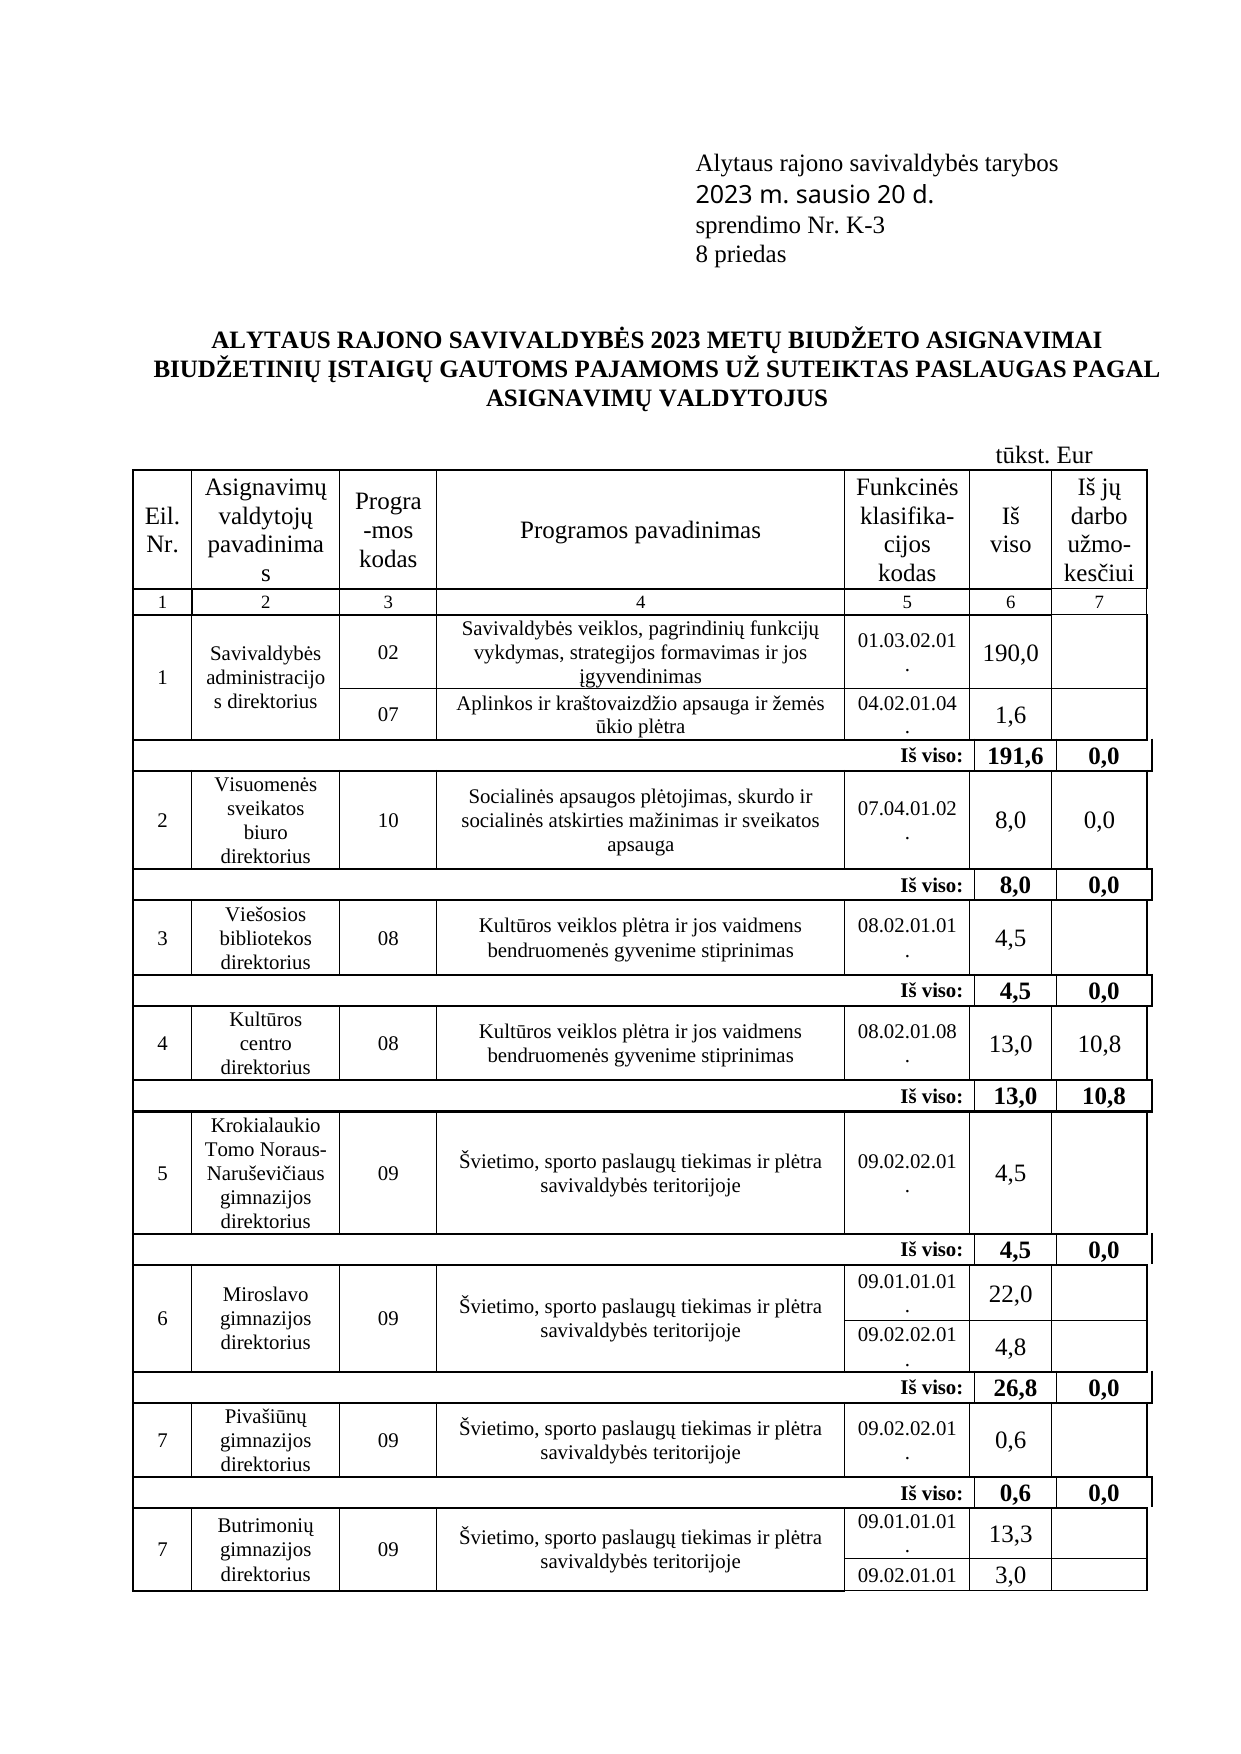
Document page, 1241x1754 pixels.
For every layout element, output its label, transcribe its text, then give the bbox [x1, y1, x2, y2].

table_cell [1174, 1507, 1179, 1557]
table_cell 09.01.01.01. [845, 1266, 969, 1320]
table_cell 26,8 [975, 1373, 1056, 1402]
text tūkst. Eur [133, 440, 1181, 469]
table_header Iš jų darbo užmo-kesčiui [1052, 471, 1146, 588]
table_cell [1052, 901, 1146, 974]
table_cell [1153, 1079, 1179, 1110]
table_cell 2 [193, 590, 339, 614]
table_cell 10,8 [1057, 1081, 1151, 1110]
table_cell [1052, 1113, 1146, 1233]
table_cell [1153, 1371, 1179, 1402]
table_cell 09 [340, 1404, 436, 1476]
table_cell 6 [134, 1266, 191, 1371]
text sprendimo Nr. K-3 [133, 210, 1181, 239]
table_cell 0,0 [1052, 772, 1146, 868]
text Alytaus rajono savivaldybės tarybos [133, 148, 1181, 176]
table_cell Švietimo, sporto paslaugų tiekimas ir plėtra savivaldybės teritorijoje [437, 1404, 844, 1476]
table_cell [1174, 588, 1179, 614]
table_cell 6 [970, 590, 1051, 614]
table_cell 10 [340, 772, 436, 868]
table_cell [1174, 1005, 1179, 1079]
table_cell 07.04.01.02. [845, 772, 969, 868]
table_cell 3 [340, 590, 436, 614]
table_cell 3,0 [970, 1559, 1051, 1589]
table_cell Iš viso: [134, 1478, 974, 1507]
table_cell Švietimo, sporto paslaugų tiekimas ir plėtra savivaldybės teritorijoje [437, 1113, 844, 1233]
table_cell 07 [340, 689, 436, 738]
table_cell Kultūros veiklos plėtra ir jos vaidmens bendruomenės gyvenime stiprinimas [437, 1007, 844, 1079]
table_cell [1052, 615, 1146, 688]
table_cell 09 [340, 1266, 436, 1371]
table_cell [1052, 1266, 1146, 1320]
table_cell [1148, 899, 1174, 974]
table_cell Kultūros veiklos plėtra ir jos vaidmens bendruomenės gyvenime stiprinimas [437, 901, 844, 974]
table_cell 09.02.01.01 [845, 1559, 969, 1589]
table_cell Krokialaukio Tomo Noraus-Naruševičiaus gimnazijos direktorius [192, 1113, 339, 1233]
text 8 priedas [133, 239, 1181, 268]
table_cell [1153, 868, 1179, 899]
table_cell 0,0 [1057, 1233, 1151, 1264]
table_cell [1174, 899, 1179, 974]
table_cell 0,6 [970, 1404, 1051, 1476]
table_cell Kultūros centro direktorius [192, 1007, 339, 1079]
table_cell 01.03.02.01. [845, 616, 969, 688]
table_cell 4,5 [970, 901, 1051, 974]
table_cell Iš viso: [134, 1373, 974, 1402]
table_cell [1174, 770, 1179, 868]
text 2023 m. sausio 20 d. [133, 176, 1181, 210]
table_cell 09.01.01.01. [845, 1509, 969, 1557]
table_cell 09.02.02.01. [845, 1113, 969, 1233]
table_cell 04.02.01.04. [845, 689, 969, 738]
table_cell [1153, 974, 1179, 1005]
table_cell [1052, 689, 1146, 738]
table_cell 4 [134, 1007, 191, 1079]
table_cell [1148, 614, 1174, 688]
table_cell 1 [134, 616, 191, 738]
table_cell 09.02.02.01. [845, 1321, 969, 1371]
table_cell 0,0 [1057, 976, 1151, 1005]
table_cell 0,0 [1057, 739, 1151, 770]
table_cell 3 [134, 901, 191, 974]
table_cell 09 [340, 1509, 436, 1589]
table_cell 1 [134, 590, 191, 614]
table_cell 191,6 [975, 741, 1056, 770]
text ALYTAUS RAJONO SAVIVALDYBĖS 2023 METŲ BIUDŽETO ASIGNAVIMAI BIUDŽETINIŲ ĮSTAIGŲ GAUTOMS PAJAMOMS UŽ SUTEIKTAS PASLAUGAS PAGAL ASIGNAVIMŲ VALDYTOJUS [133, 325, 1181, 412]
table_cell Iš viso: [134, 870, 974, 899]
table_cell 7 [134, 1509, 191, 1589]
table_cell Miroslavo gimnazijos direktorius [192, 1266, 339, 1371]
table_cell 09 [340, 1113, 436, 1233]
table_cell [1148, 1005, 1174, 1079]
table_cell Švietimo, sporto paslaugų tiekimas ir plėtra savivaldybės teritorijoje [437, 1509, 844, 1589]
table_cell [1148, 1320, 1174, 1371]
table_cell [1148, 1264, 1174, 1320]
table_cell 190,0 [970, 616, 1051, 688]
table_cell 5 [845, 590, 969, 614]
table_cell [1153, 739, 1179, 770]
table_cell 13,3 [970, 1509, 1051, 1557]
table_cell 5 [134, 1113, 191, 1233]
table_header Asignavimų valdytojų pavadinimas [192, 471, 339, 588]
table_header Programos pavadinimas [437, 471, 844, 588]
table_cell Savivaldybės administracijos direktorius [192, 616, 339, 738]
table_header [1148, 469, 1152, 502]
table_cell 08 [340, 1007, 436, 1079]
table_cell [1052, 1559, 1146, 1589]
table_cell 7 [134, 1404, 191, 1476]
table_cell [1148, 1402, 1174, 1476]
table_header Funkcinės klasifika-cijos kodas [845, 471, 969, 588]
table_cell 4,5 [975, 1235, 1056, 1264]
table_cell [1174, 614, 1179, 688]
table_cell Pivašiūnų gimnazijos direktorius [192, 1404, 339, 1476]
table_cell [1148, 688, 1174, 738]
table_cell Socialinės apsaugos plėtojimas, skurdo ir socialinės atskirties mažinimas ir sveikatos apsauga [437, 772, 844, 868]
table_cell 4,5 [975, 976, 1056, 1005]
table_cell Iš viso: [134, 976, 974, 1005]
table_cell [1148, 1507, 1174, 1557]
table_cell 4,8 [970, 1321, 1051, 1371]
table_cell 4,5 [970, 1113, 1051, 1233]
table_cell Savivaldybės veiklos, pagrindinių funkcijų vykdymas, strategijos formavimas ir jos įgyvendinimas [437, 616, 844, 688]
table_cell 0,0 [1057, 870, 1151, 899]
table_cell [1148, 770, 1174, 868]
table_cell [1052, 1321, 1146, 1371]
table_cell 0,6 [975, 1478, 1056, 1507]
table_cell 0,0 [1057, 1478, 1151, 1507]
table_cell 08.02.01.08. [845, 1007, 969, 1079]
table_cell [1174, 688, 1179, 738]
table_cell 7 [1052, 589, 1146, 614]
table_header [1152, 469, 1174, 502]
table_cell [1174, 1402, 1179, 1476]
table_header Progra-mos kodas [340, 471, 436, 588]
table_cell [1174, 502, 1179, 588]
table_cell Iš viso: [134, 741, 974, 770]
table_cell [1148, 1558, 1174, 1589]
table_cell 13,0 [970, 1007, 1051, 1079]
table_cell 13,0 [975, 1081, 1056, 1110]
table_cell Viešosios bibliotekos direktorius [192, 901, 339, 974]
table_cell [1153, 1233, 1179, 1264]
table_cell [1148, 502, 1174, 588]
table_cell 10,8 [1052, 1007, 1146, 1079]
table_cell [1147, 588, 1174, 614]
table_cell Aplinkos ir kraštovaizdžio apsauga ir žemės ūkio plėtra [437, 689, 844, 738]
table_cell [1052, 1404, 1146, 1476]
table_cell 1,6 [970, 689, 1051, 738]
table_cell 2 [134, 772, 191, 868]
table_cell 08 [340, 901, 436, 974]
table_cell 8,0 [970, 772, 1051, 868]
table_cell Visuomenės sveikatos biuro direktorius [192, 772, 339, 868]
table_cell [1174, 1320, 1179, 1371]
table_header Iš viso [970, 471, 1051, 588]
table_cell 8,0 [975, 870, 1056, 899]
table_cell Švietimo, sporto paslaugų tiekimas ir plėtra savivaldybės teritorijoje [437, 1266, 844, 1371]
table_cell 09.02.02.01. [845, 1404, 969, 1476]
table_cell [1153, 1476, 1179, 1507]
table_cell 02 [340, 616, 436, 688]
table_cell 4 [437, 590, 844, 614]
table_header [1174, 469, 1179, 502]
table_cell Iš viso: [134, 1081, 974, 1110]
table_cell Iš viso: [134, 1235, 974, 1264]
table_cell 0,0 [1057, 1371, 1151, 1402]
table_cell [1148, 1110, 1174, 1233]
table_cell [1174, 1558, 1179, 1589]
table_header Eil. Nr. [134, 471, 191, 588]
table_cell [1174, 1264, 1179, 1320]
table_cell [1174, 1110, 1179, 1233]
table_cell Butrimonių gimnazijos direktorius [192, 1509, 339, 1589]
table_cell 22,0 [970, 1266, 1051, 1320]
table_cell [1052, 1509, 1146, 1557]
table_cell 08.02.01.01. [845, 901, 969, 974]
